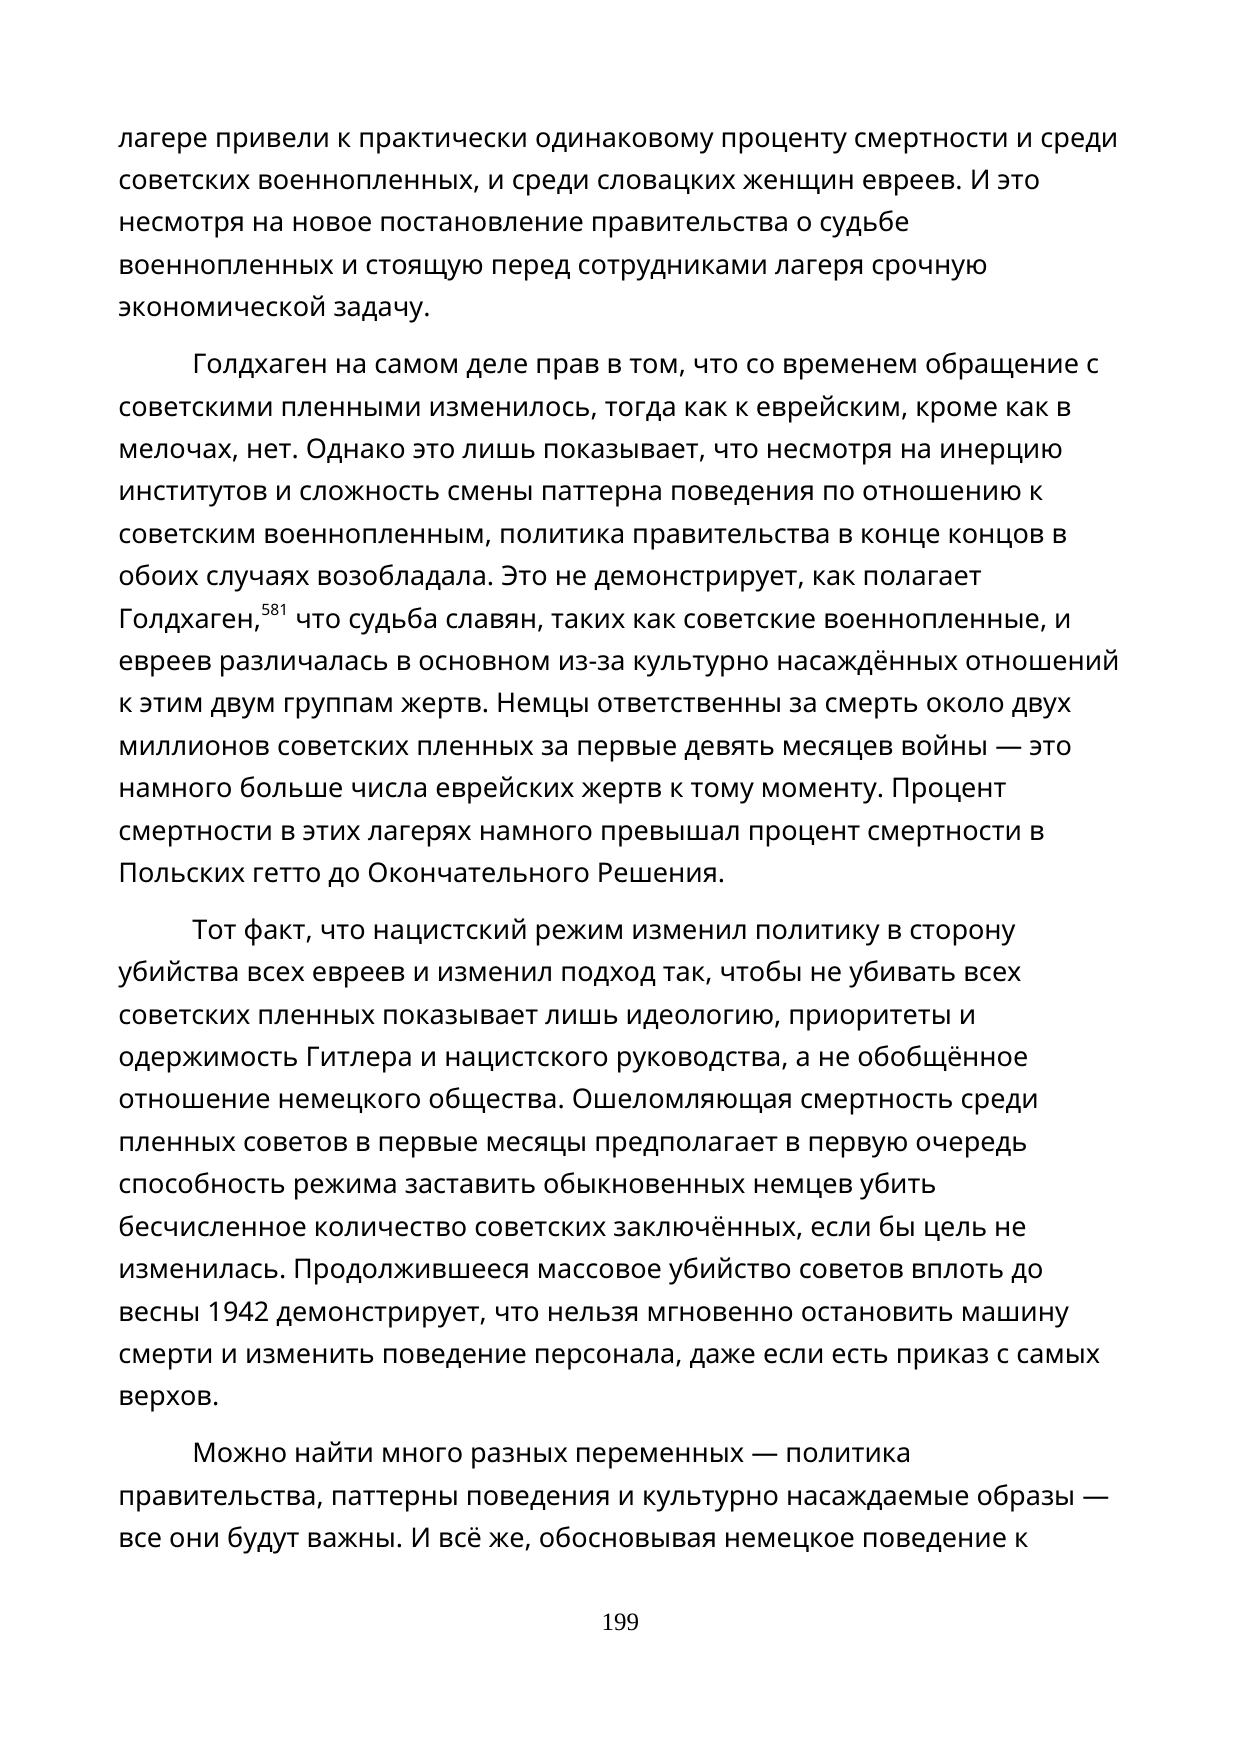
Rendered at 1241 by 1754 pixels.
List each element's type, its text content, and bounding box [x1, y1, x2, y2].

text Тот факт, что нацистский режим изменил политику в сторону убийства всех евреев и изменил подход так, чтобы не убивать всех советских пленных показывает лишь идеологию, приоритеты и одержимость Гитлера и нацистского руководства, а не обобщённое отношение немецкого общества. Ошеломляющая смертность среди пленных советов в первые месяцы предполагает в первую очередь способность режима заставить обыкновенных немцев убить бесчисленное количество советских заключённых, если бы цель не изменилась. Продолжившееся массовое убийство советов вплоть до весны 1942 демонстрирует, что нельзя мгновенно остановить машину смерти и изменить поведение персонала, даже если есть приказ с самых верхов. [118, 910, 1122, 1414]
text Голдхаген на самом деле прав в том, что со временем обращение с советскими пленными изменилось, тогда как к еврейским, кроме как в мелочах, нет. Однако это лишь показывает, что несмотря на инерцию институтов и сложность смены паттерна поведения по отношению к советским военнопленным, политика правительства в конце концов в обоих случаях возобладала. Это не демонстрирует, как полагает Голдхаген, что судьба славян, таких как советские военнопленные, и евреев различалась в основном из-за культурно насаждённых отношений к этим двум группам жертв. Немцы ответственны за смерть около двух миллионов советских пленных за первые девять месяцев войны — это намного больше числа еврейских жертв к тому моменту. Процент смертности в этих лагерях намного превышал процент смертности в Польских гетто до Окончательного Решения. [118, 345, 1122, 890]
text лагере привели к практически одинаковому проценту смертности и среди советских военнопленных, и среди словацких женщин евреев. И это несмотря на новое постановление правительства о судьбе военнопленных и стоящую перед сотрудниками лагеря срочную экономической задачу. [118, 118, 1122, 324]
text Можно найти много разных переменных — политика правительства, паттерны поведения и культурно насаждаемые образы — все они будут важны. И всё же, обосновывая немецкое поведение к [118, 1434, 1122, 1555]
